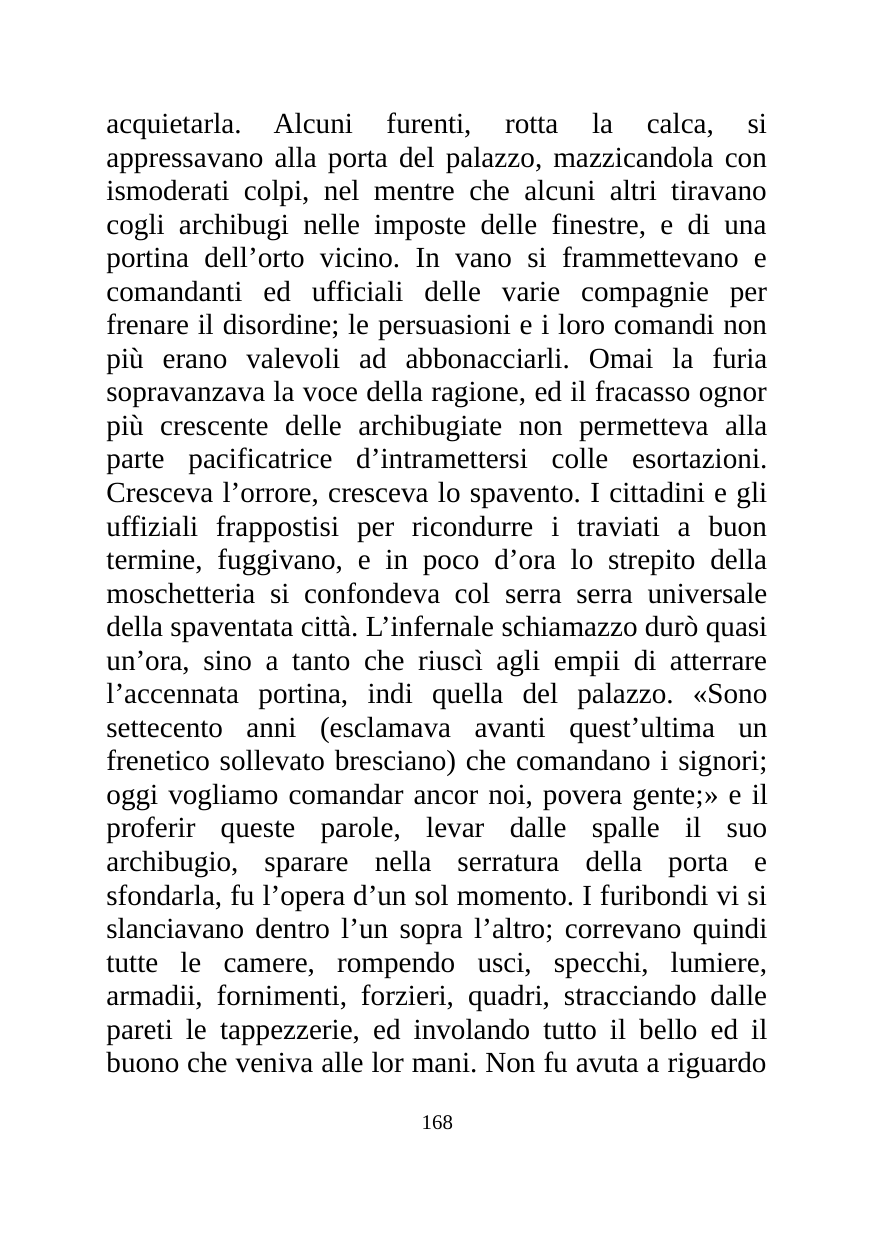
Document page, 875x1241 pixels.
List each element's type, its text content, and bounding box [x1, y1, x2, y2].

text acquietarla. Alcuni furenti, rotta la calca, si appressavano alla porta del palazzo, mazzicandola con ismoderati colpi, nel mentre che alcuni altri tiravano cogli archibugi nelle imposte delle finestre, e di una portina dell’orto vicino. In vano si frammettevano e comandanti ed ufficiali delle varie compagnie per frenare il disordine; le persuasioni e i loro comandi non più erano valevoli ad abbonacciarli. Omai la furia sopravanzava la voce della ragione, ed il fracasso ognor più crescente delle archibugiate non permetteva alla parte pacificatrice d’intramettersi colle esortazioni. Cresceva l’orrore, cresceva lo spavento. I cittadini e gli uffiziali frappostisi per ricondurre i traviati a buon termine, fuggivano, e in poco d’ora lo strepito della moschetteria si confondeva col serra serra universale della spaventata città. L’infernale schiamazzo durò quasi un’ora, sino a tanto che riuscì agli empii di atterrare l’accennata portina, indi quella del palazzo. «Sono settecento anni (esclamava avanti quest’ultima un frenetico sollevato bresciano) che comandano i signori; oggi vogliamo comandar ancor noi, povera gente;» e il proferir queste parole, levar dalle spalle il suo archibugio, sparare nella serratura della porta e sfondarla, fu l’opera d’un sol momento. I furibondi vi si slanciavano dentro l’un sopra l’altro; correvano quindi tutte le camere, rompendo usci, specchi, lumiere, armadii, fornimenti, forzieri, quadri, stracciando dalle pareti le tappezzerie, ed involando tutto il bello ed il buono che veniva alle lor mani. Non fu avuta a riguardo [106, 106, 768, 1079]
